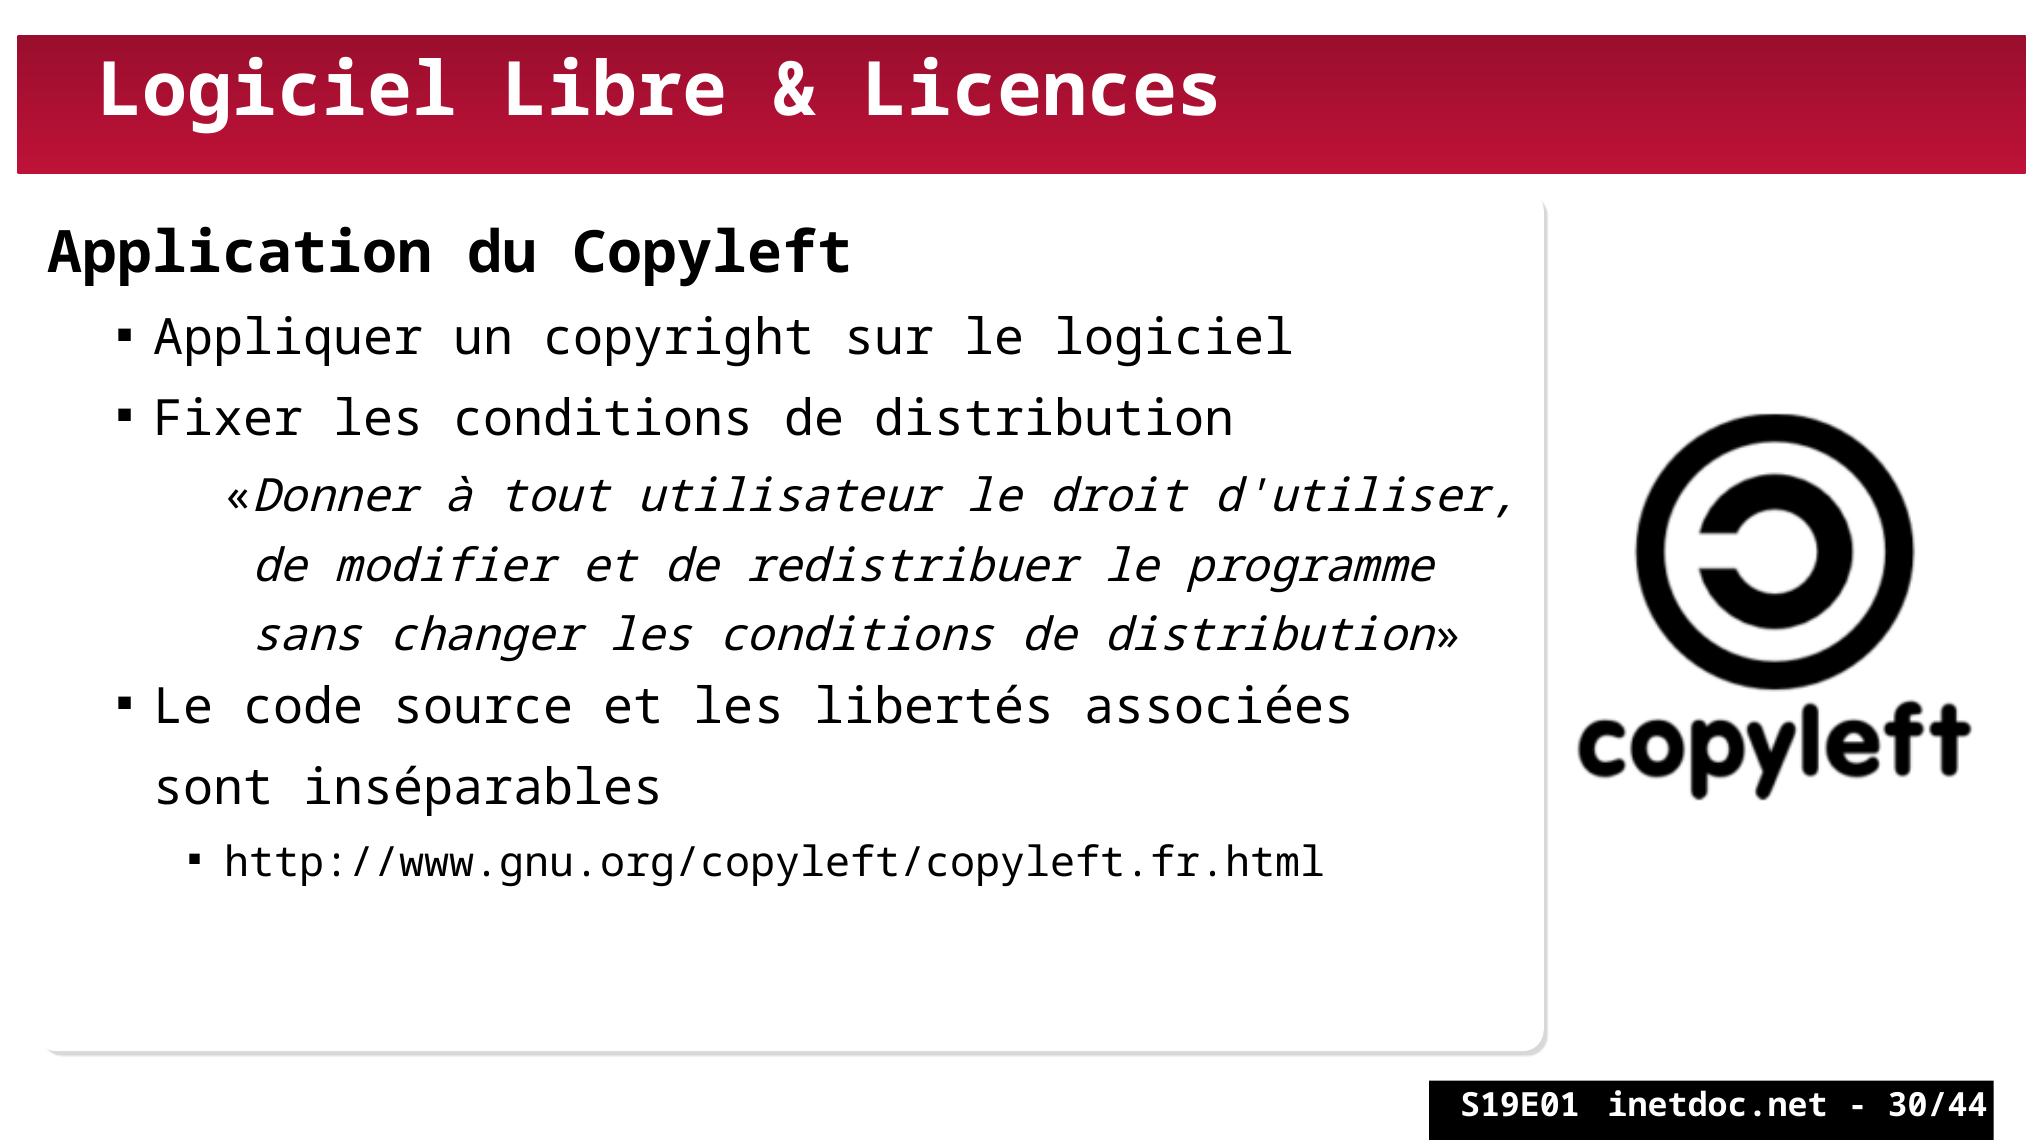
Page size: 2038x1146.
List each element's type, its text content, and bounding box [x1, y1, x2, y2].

text_box S19E01 inetdoc.net - <numéro>/44 [1429, 1080, 1994, 1140]
picture [1564, 398, 1982, 815]
text_box Application du Copyleft Appliquer un copyright sur le logiciel Fixer les conditions de distribution «Donner à tout utilisateur le droit d'utiliser, de modifier et de redistribuer le programme sans changer les conditions de distribution» Le code source et les libertés associées sont inséparables http://www.gnu.org/copyleft/copyleft.fr.html [35, 188, 1544, 1052]
text_box Logiciel Libre & Licences [17, 35, 2026, 174]
